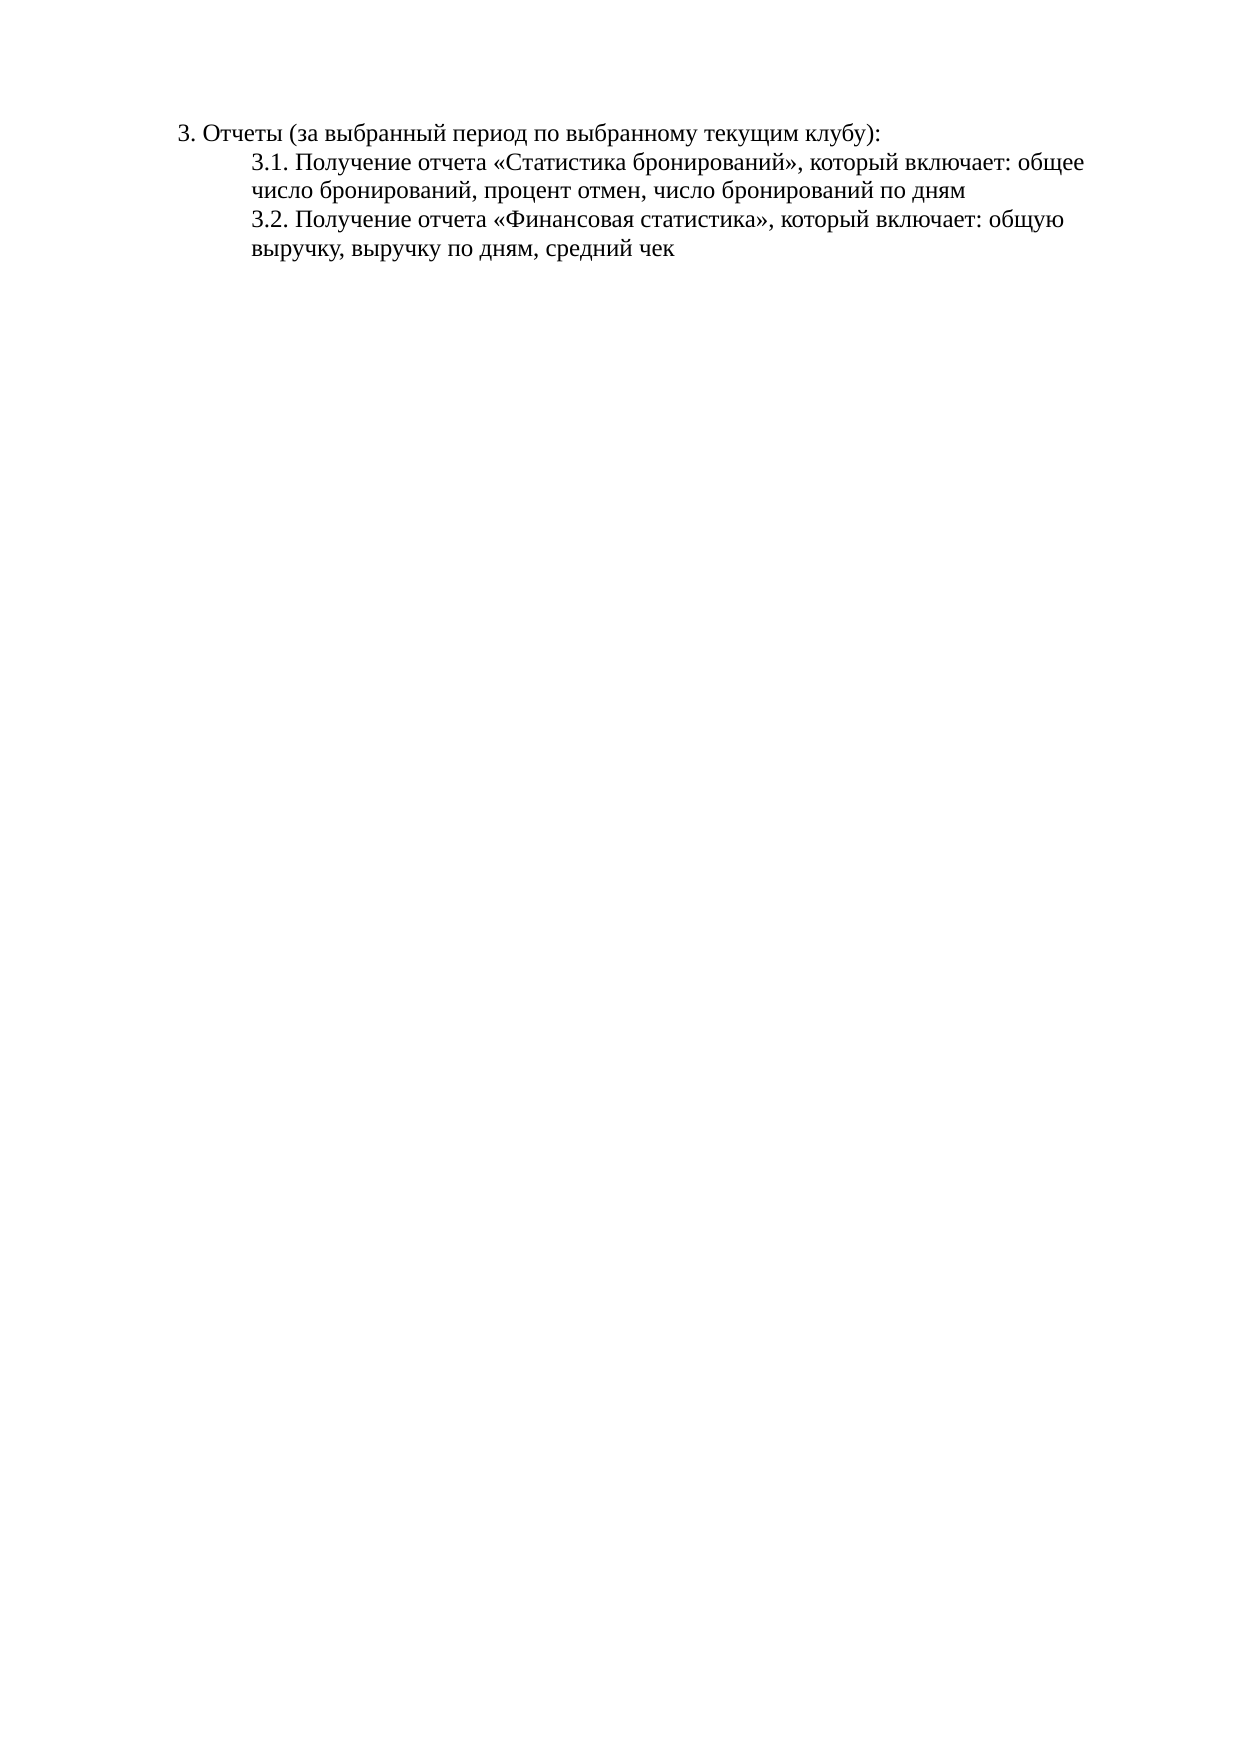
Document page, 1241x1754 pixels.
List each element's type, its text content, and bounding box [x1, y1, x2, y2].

text 3.1. Получение отчета «Cтатистика бронирований», который включает: общее число бронирований, процент отмен, число бронирований по дням [177, 147, 1152, 204]
text 3. Отчеты (за выбранный период по выбранному текущим клубу): [177, 118, 1152, 147]
text 3.2. Получение отчета «Финансовая статистика», который включает: общую выручку, выручку по дням, средний чек [177, 204, 1152, 262]
